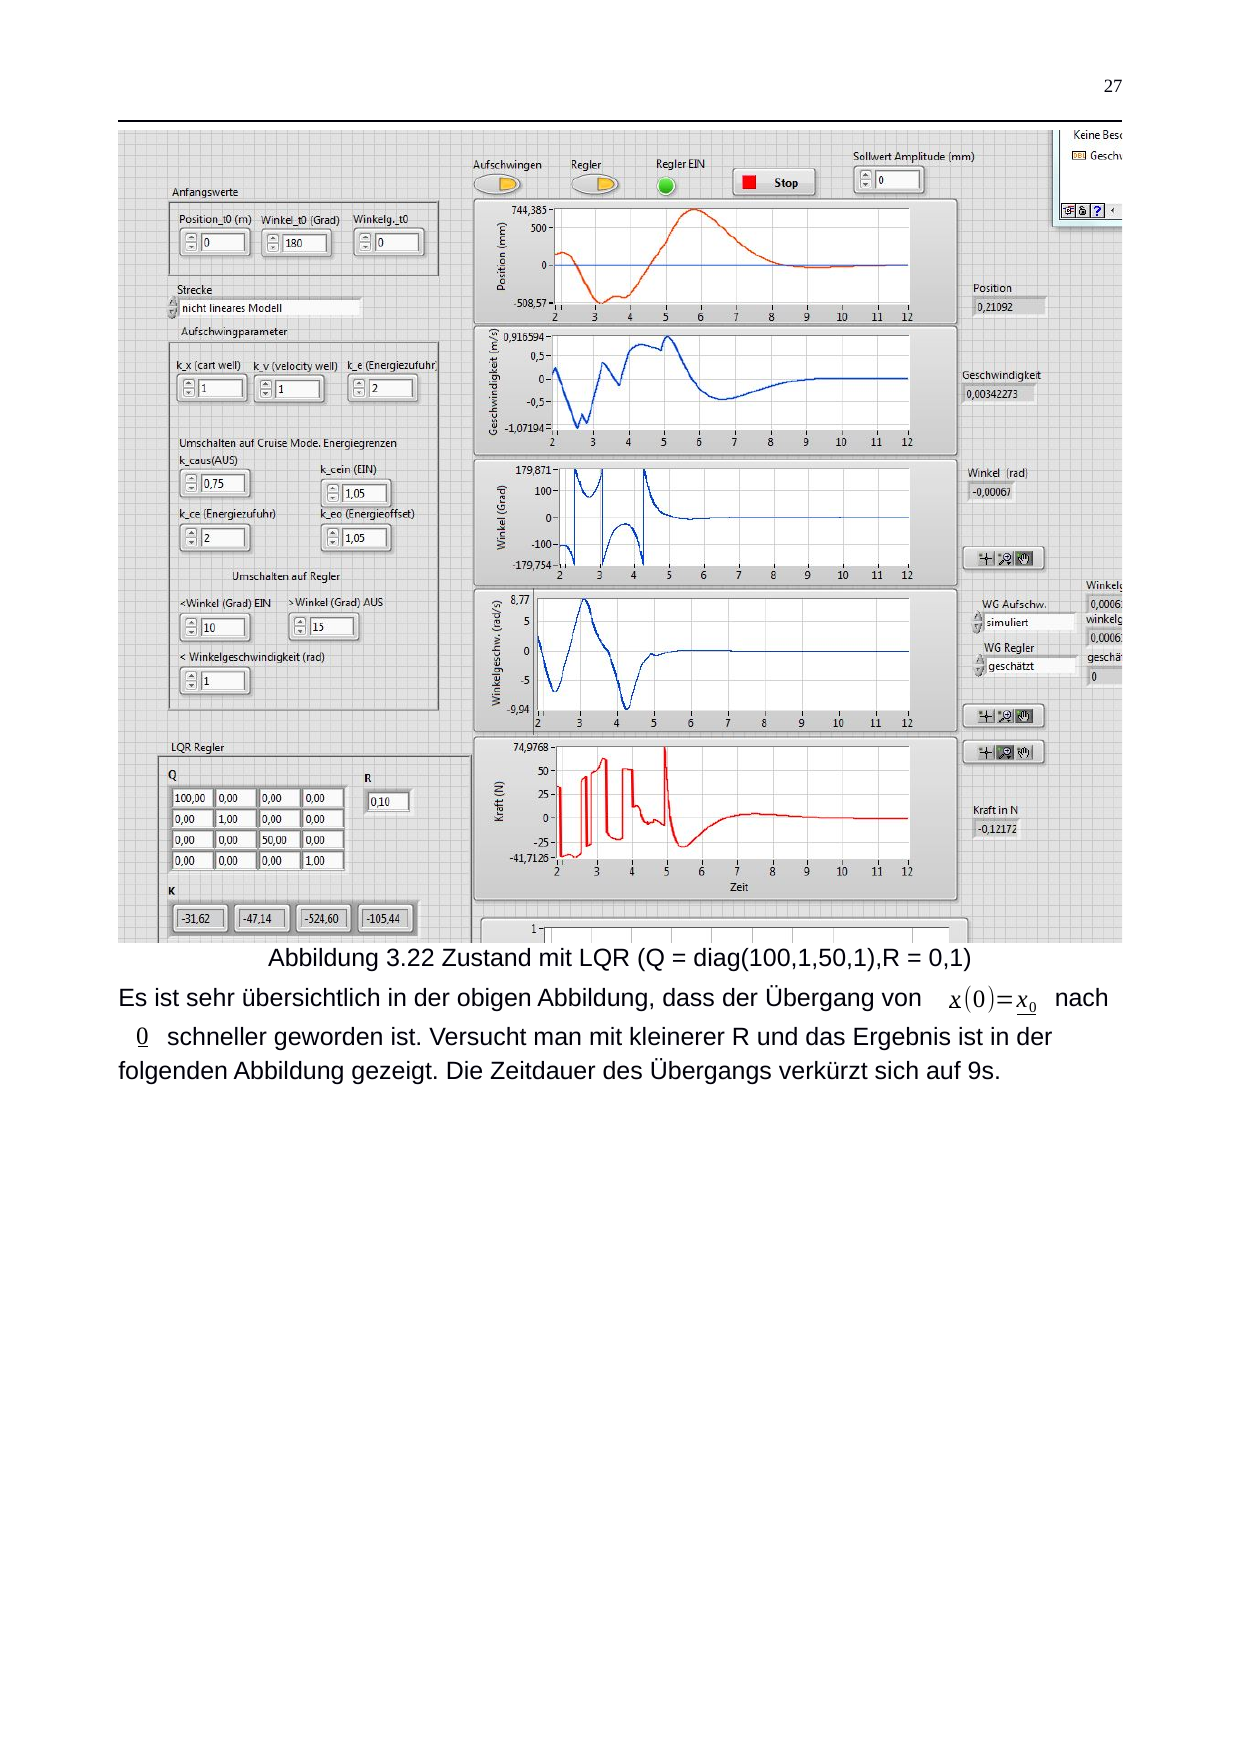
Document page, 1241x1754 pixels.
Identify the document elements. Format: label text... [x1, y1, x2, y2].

title Abbildung 3.22 Zustand mit LQR (Q = diag(100,1,50,1),R = 0,1) [118, 943, 1122, 971]
title [118, 122, 1122, 130]
picture [118, 130, 1123, 943]
text Es ist sehr übersichtlich in der obigen Abbildung, dass der Übergang von nachschneller geworden ist. Versucht man mit kleinerer R und das Ergebnis ist in der folgenden Abbildung gezeigt. Die Zeitdauer des Übergangs verkürzt sich auf 9s. [118, 983, 1122, 1085]
